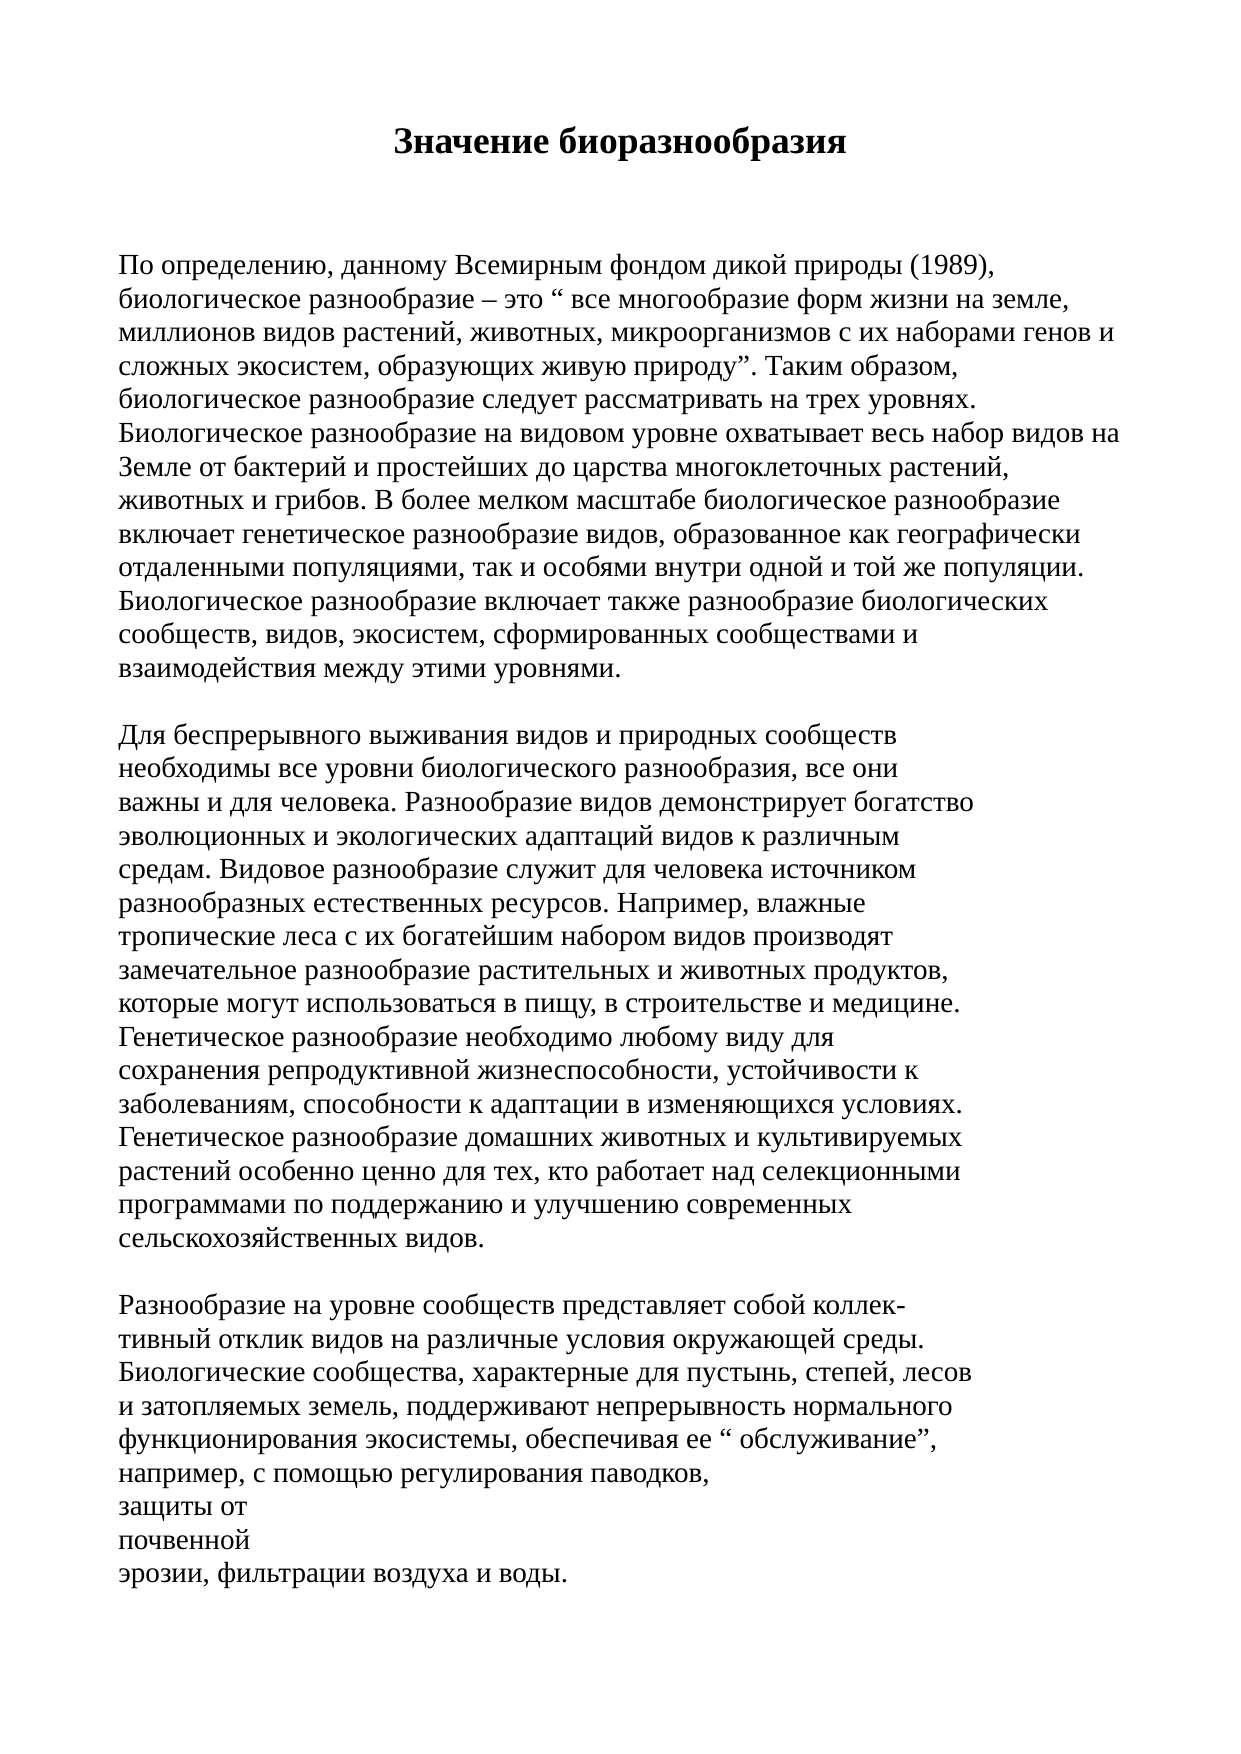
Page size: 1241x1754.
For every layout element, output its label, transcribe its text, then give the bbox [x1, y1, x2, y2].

text Для беспрерывного выживания видов и природных сообществ [118, 717, 1122, 751]
text почвенной [118, 1522, 1122, 1556]
text растений особенно ценно для тех, кто работает над селекционными [118, 1153, 1122, 1187]
text Разнообразие на уровне сообществ представляет собой коллек- [118, 1287, 1122, 1321]
text сельскохозяйственных видов. [118, 1220, 1122, 1254]
text Биологические сообщества, характерные для пустынь, степей, лесов [118, 1354, 1122, 1388]
text Генетическое разнообразие домашних животных и культивируемых [118, 1119, 1122, 1153]
text разнообразных естественных ресурсов. Например, влажные [118, 885, 1122, 918]
text защиты от [118, 1488, 1122, 1522]
text Генетическое разнообразие необходимо любому виду для [118, 1019, 1122, 1052]
text эволюционных и экологических адаптаций видов к различным [118, 818, 1122, 851]
text и затопляемых земель, поддерживают непрерывность нормального [118, 1388, 1122, 1421]
text замечательное разнообразие растительных и животных продуктов, [118, 952, 1122, 985]
text необходимы все уровни биологического разнообразия, все они [118, 751, 1122, 784]
text сохранения репродуктивной жизнеспособности, устойчивости к [118, 1052, 1122, 1086]
text тивный отклик видов на различные условия окружающей среды. [118, 1321, 1122, 1354]
text программами по поддержанию и улучшению современных [118, 1187, 1122, 1220]
text средам. Видовое разнообразие служит для человека источником [118, 851, 1122, 885]
text которые могут использоваться в пищу, в строительстве и медицине. [118, 985, 1122, 1019]
text включает генетическое разнообразие видов, образованное как географически отдаленными популяциями, так и особями внутри одной и той же популяции. Биологическое разнообразие включает также разнообразие биологических сообществ, видов, экосистем, сформированных сообществами и взаимодействия между этими уровнями. [118, 516, 1122, 683]
text эрозии, фильтрации воздуха и воды. [118, 1556, 1122, 1589]
text важны и для человека. Разнообразие видов демонстрирует богатство [118, 784, 1122, 818]
text функционирования экосистемы, обеспечивая ее “ обслуживание”, [118, 1421, 1122, 1455]
text По определению, данному Всемирным фондом дикой природы (1989), биологическое разнообразие – это “ все многообразие форм жизни на земле, миллионов видов растений, животных, микроорганизмов с их наборами генов и сложных экосистем, образующих живую природу”. Таким образом, биологическое разнообразие следует рассматривать на трех уровнях. Биологическое разнообразие на видовом уровне охватывает весь набор видов на Земле от бактерий и простейших до царства многоклеточных растений, животных и грибов. В более мелком масштабе биологическое разнообразие [118, 247, 1122, 516]
text Значение биоразнообразия [118, 118, 1122, 161]
text заболеваниям, способности к адаптации в изменяющихся условиях. [118, 1086, 1122, 1119]
text например, с помощью регулирования паводков, [118, 1455, 1122, 1488]
text тропические леса с их богатейшим набором видов производят [118, 918, 1122, 952]
